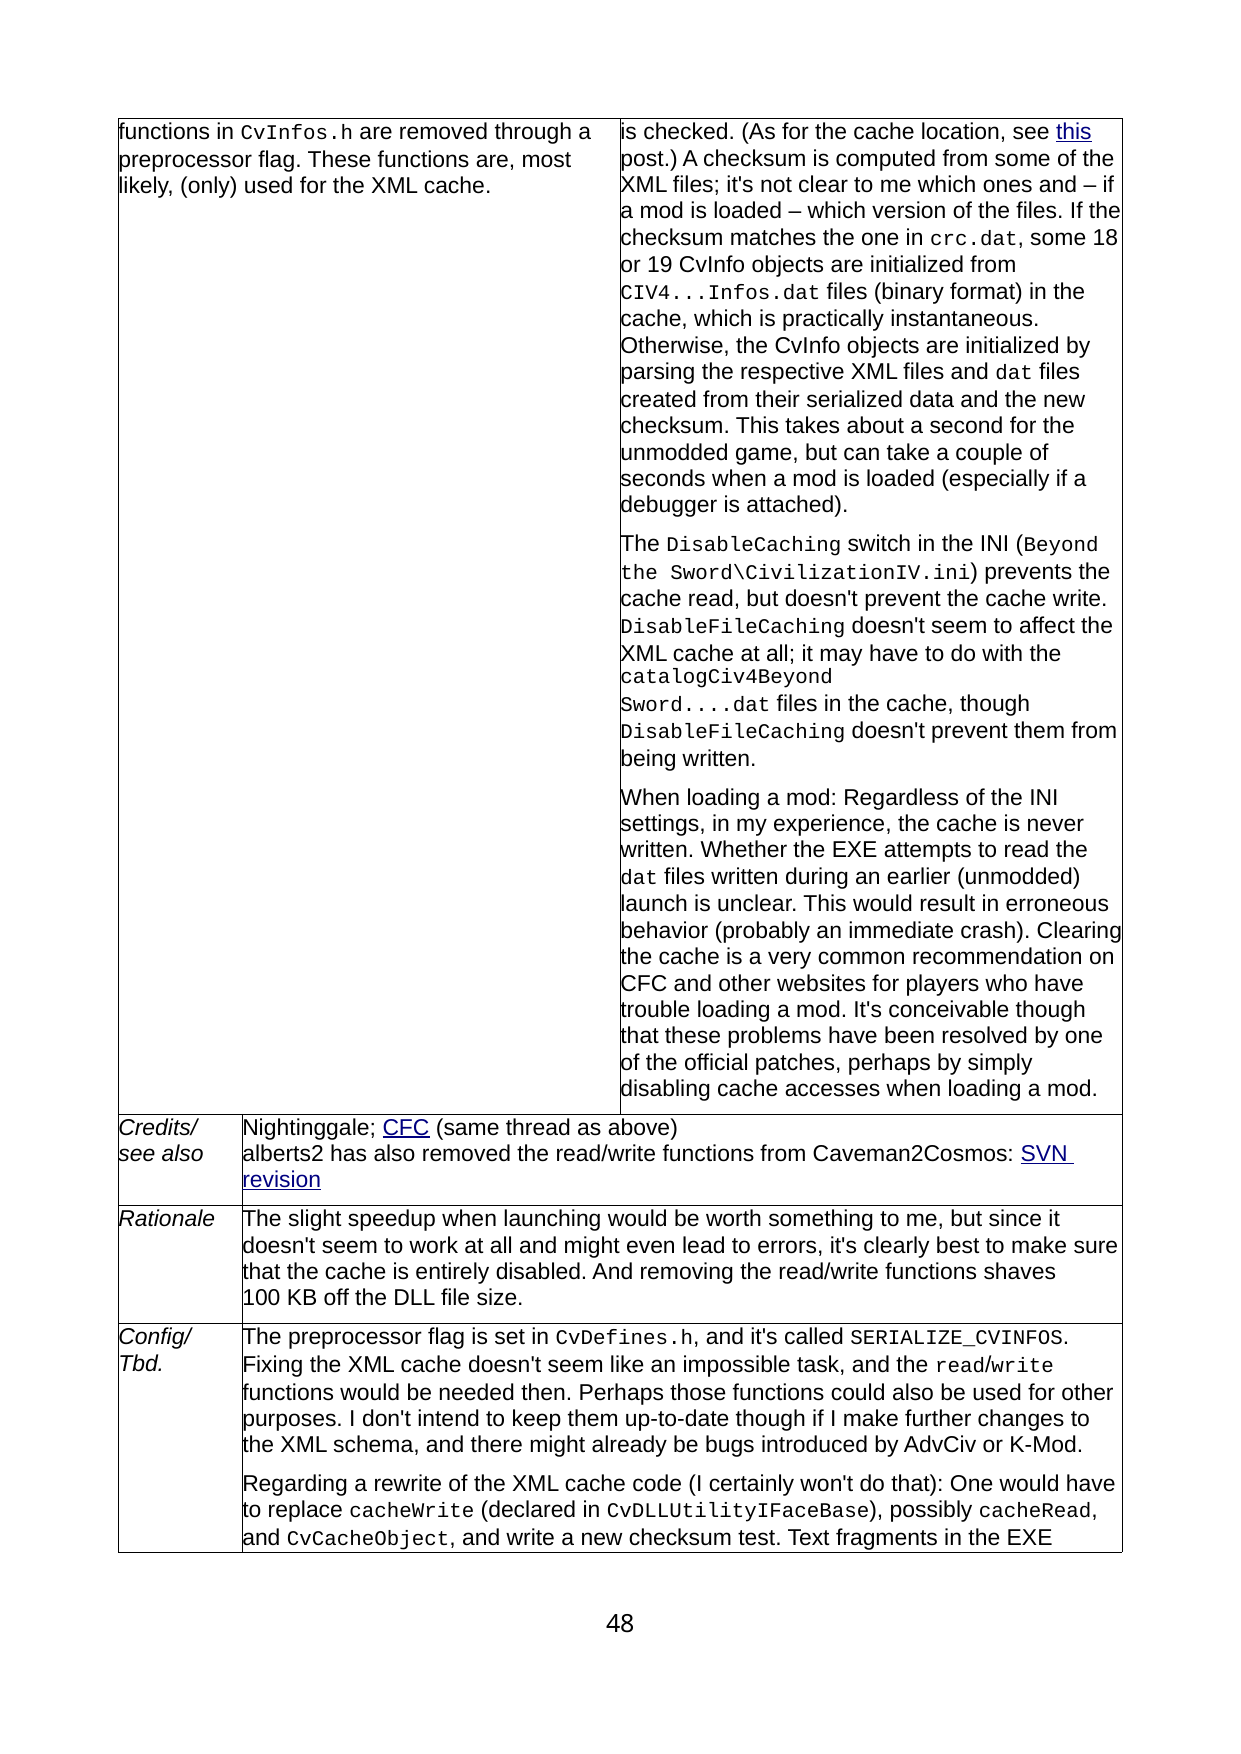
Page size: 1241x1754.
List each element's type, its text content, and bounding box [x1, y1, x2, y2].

table_cell Rationale [119, 1206, 242, 1323]
table_cell is checked. (As for the cache location, see this post.) A checksum is computed from some of the XML files; it's not clear to me which ones and – if a mod is loaded – which version of the files. If the checksum matches the one in crc.dat, some 18 or 19 CvInfo objects are initialized from CIV4...Infos.dat files (binary format) in the cache, which is practically instantaneous. Otherwise, the CvInfo objects are initialized by parsing the respective XML files and dat files created from their serialized data and the new checksum. This takes about a second for the unmodded game, but can take a couple of seconds when a mod is loaded (especially if a debugger is attached). The DisableCaching switch in the INI (Beyond the Sword\CivilizationIV.ini) prevents the cache read, but doesn't prevent the cache write. DisableFileCaching doesn't seem to affect the XML cache at all; it may have to do with the catalogCiv4Beyond Sword....dat files in the cache, though DisableFileCaching doesn't prevent them from being written. When loading a mod: Regardless of the INI settings, in my experience, the cache is never written. Whether the EXE attempts to read the dat files written during an earlier (unmodded) launch is unclear. This would result in erroneous behavior (probably an immediate crash). Clearing the cache is a very common recommendation on CFC and other websites for players who have trouble loading a mod. It's conceivable though that these problems have been resolved by one of the official patches, perhaps by simply disabling cache accesses when loading a mod. [621, 119, 1122, 1114]
table_cell The preprocessor flag is set in CvDefines.h, and it's called SERIALIZE_CVINFOS. Fixing the XML cache doesn't seem like an impossible task, and the read/write functions would be needed then. Perhaps those functions could also be used for other purposes. I don't intend to keep them up-to-date though if I make further changes to the XML schema, and there might already be bugs introduced by AdvCiv or K-Mod. Regarding a rewrite of the XML cache code (I certainly won't do that): One would have to replace cacheWrite (declared in CvDLLUtilityIFaceBase), possibly cacheRead, and CvCacheObject, and write a new checksum test. Text fragments in the EXE [243, 1324, 1122, 1552]
table_cell Credits/ see also [119, 1115, 242, 1205]
table_cell The slight speedup when launching would be worth something to me, but since it doesn't seem to work at all and might even lead to errors, it's clearly best to make sure that the cache is entirely disabled. And removing the read/write functions shaves 100 KB off the DLL file size. [243, 1206, 1122, 1323]
table_cell functions in CvInfos.h are removed through a preprocessor flag. These functions are, most likely, (only) used for the XML cache. [119, 119, 620, 1114]
table_cell Config/ Tbd. [119, 1324, 242, 1552]
table_cell Nightinggale; CFC (same thread as above) alberts2 has also removed the read/write functions from Caveman2Cosmos: SVN revision [243, 1115, 1122, 1205]
